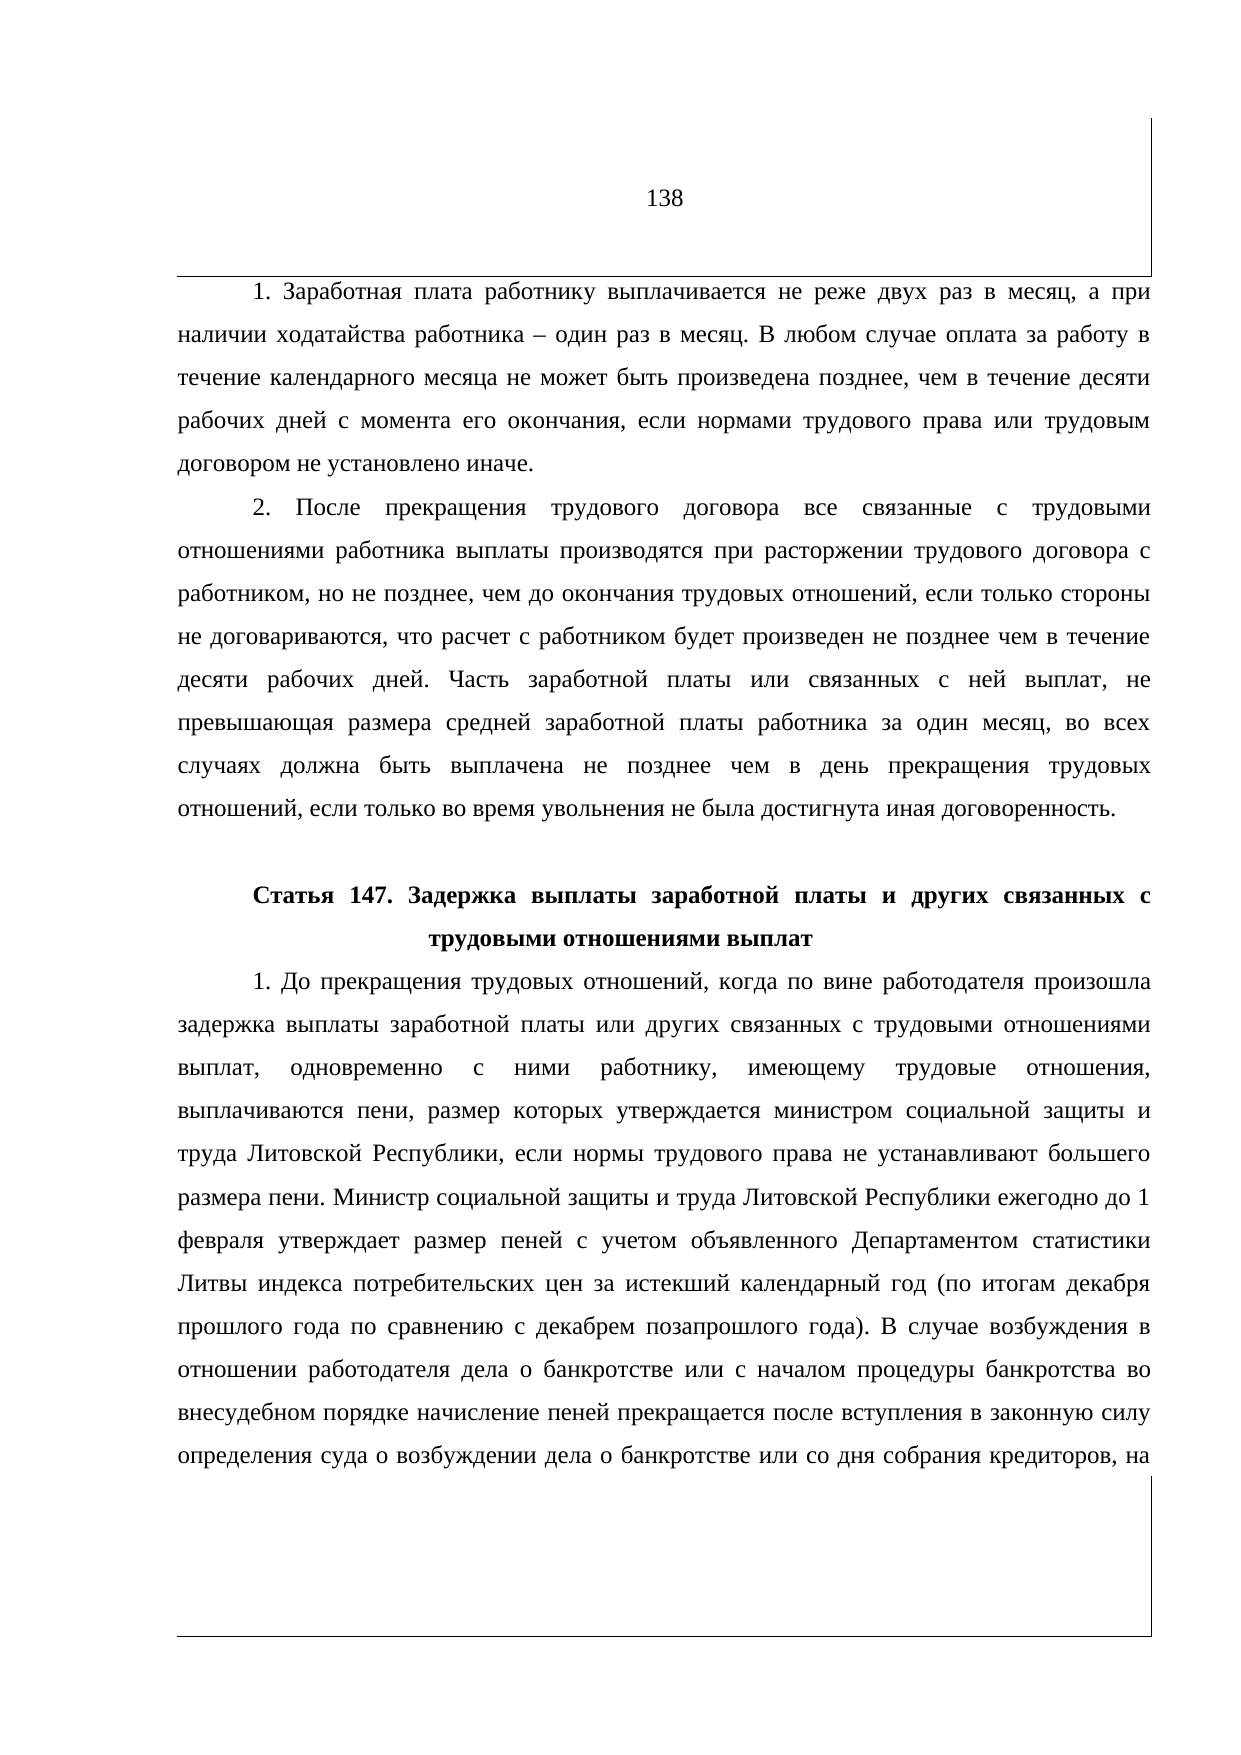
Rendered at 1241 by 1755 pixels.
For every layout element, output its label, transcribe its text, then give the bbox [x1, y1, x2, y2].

subtitle Статья 147. Задержка выплаты заработной платы и других связанных с трудовыми отношениями выплат [252, 880, 1152, 952]
text 1. До прекращения трудовых отношений, когда по вине работодателя произошла задержка выплаты заработной платы или других связанных с трудовыми отношениями выплат, одновременно с ними работнику, имеющему трудовые отношения, выплачиваются пени, размер которых утверждается министром социальной защиты и труда Литовской Республики, если нормы трудового права не устанавливают большего размера пени. Министр социальной защиты и труда Литовской Республики ежегодно до 1 февраля утверждает размер пеней с учетом объявленного Департаментом статистики Литвы индекса потребительских цен за истекший календарный год (по итогам декабря прошлого года по сравнению с декабрем позапрошлого года). В случае возбуждения в отношении работодателя дела о банкротстве или с началом процедуры банкротства во внесудебном порядке начисление пеней прекращается после вступления в законную силу определения суда о возбуждении дела о банкротстве или со дня собрания кредиторов, на [177, 966, 1152, 1469]
text 1. Заработная плата работнику выплачивается не реже двух раз в месяц, а при наличии ходатайства работника – один раз в месяц. В любом случае оплата за работу в течение календарного месяца не может быть произведена позднее, чем в течение десяти рабочих дней с момента его окончания, если нормами трудового права или трудовым договором не установлено иначе. [177, 276, 1152, 477]
text 2. После прекращения трудового договора все связанные с трудовыми отношениями работника выплаты производятся при расторжении трудового договора с работником, но не позднее, чем до окончания трудовых отношений, если только стороны не договариваются, что расчет с работником будет произведен не позднее чем в течение десяти рабочих дней. Часть заработной платы или связанных с ней выплат, не превышающая размера средней заработной платы работника за один месяц, во всех случаях должна быть выплачена не позднее чем в день прекращения трудовых отношений, если только во время увольнения не была достигнута иная договоренность. [177, 492, 1152, 822]
